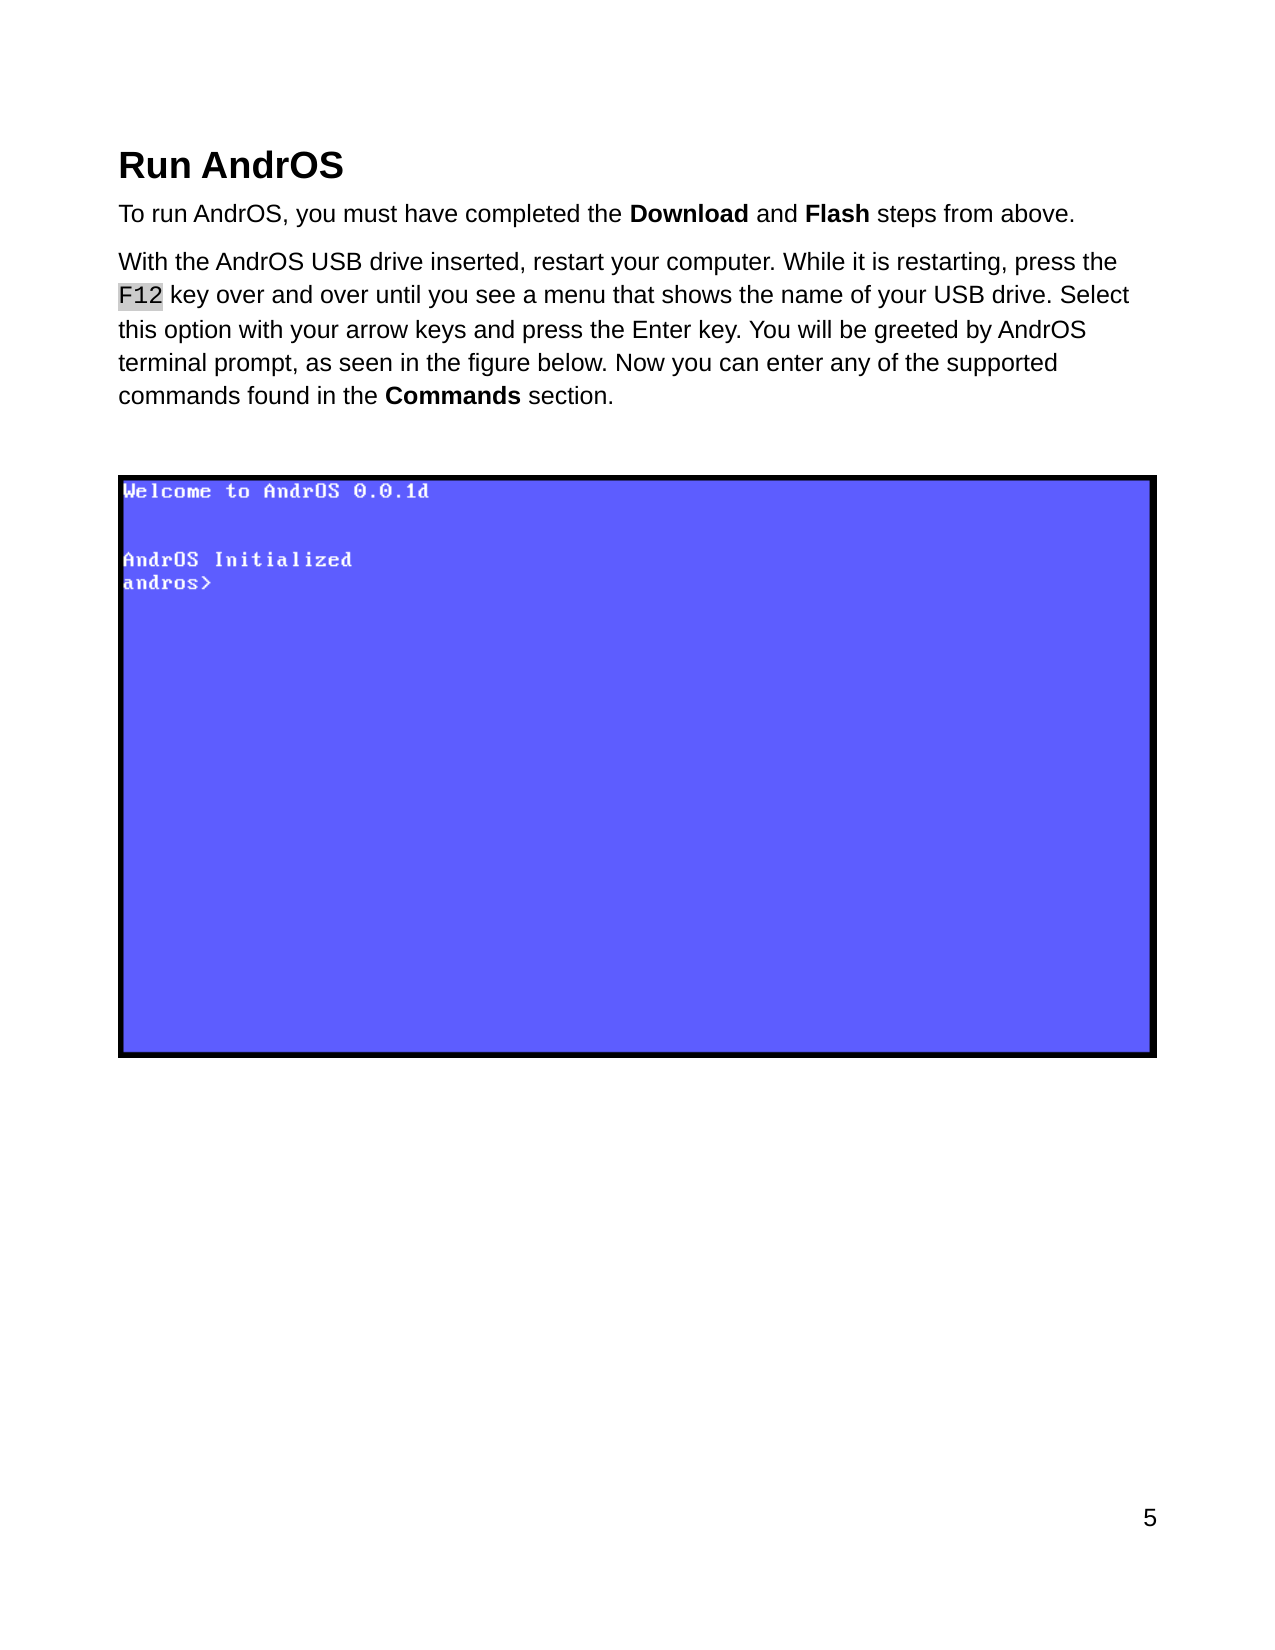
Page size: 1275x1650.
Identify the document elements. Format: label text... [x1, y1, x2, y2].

subtitle Run AndrOS [118, 143, 1157, 187]
text To run AndrOS, you must have completed the Download and Flash steps from above. [118, 199, 1157, 228]
picture [118, 475, 1157, 1058]
text With the AndrOS USB drive inserted, restart your computer. While it is restarting, press the F12 key over and over until you see a menu that shows the name of your USB drive. Select this option with your arrow keys and press the Enter key. You will be greeted by AndrOS terminal prompt, as seen in the figure below. Now you can enter any of the supported commands found in the Commands section. [118, 247, 1157, 410]
